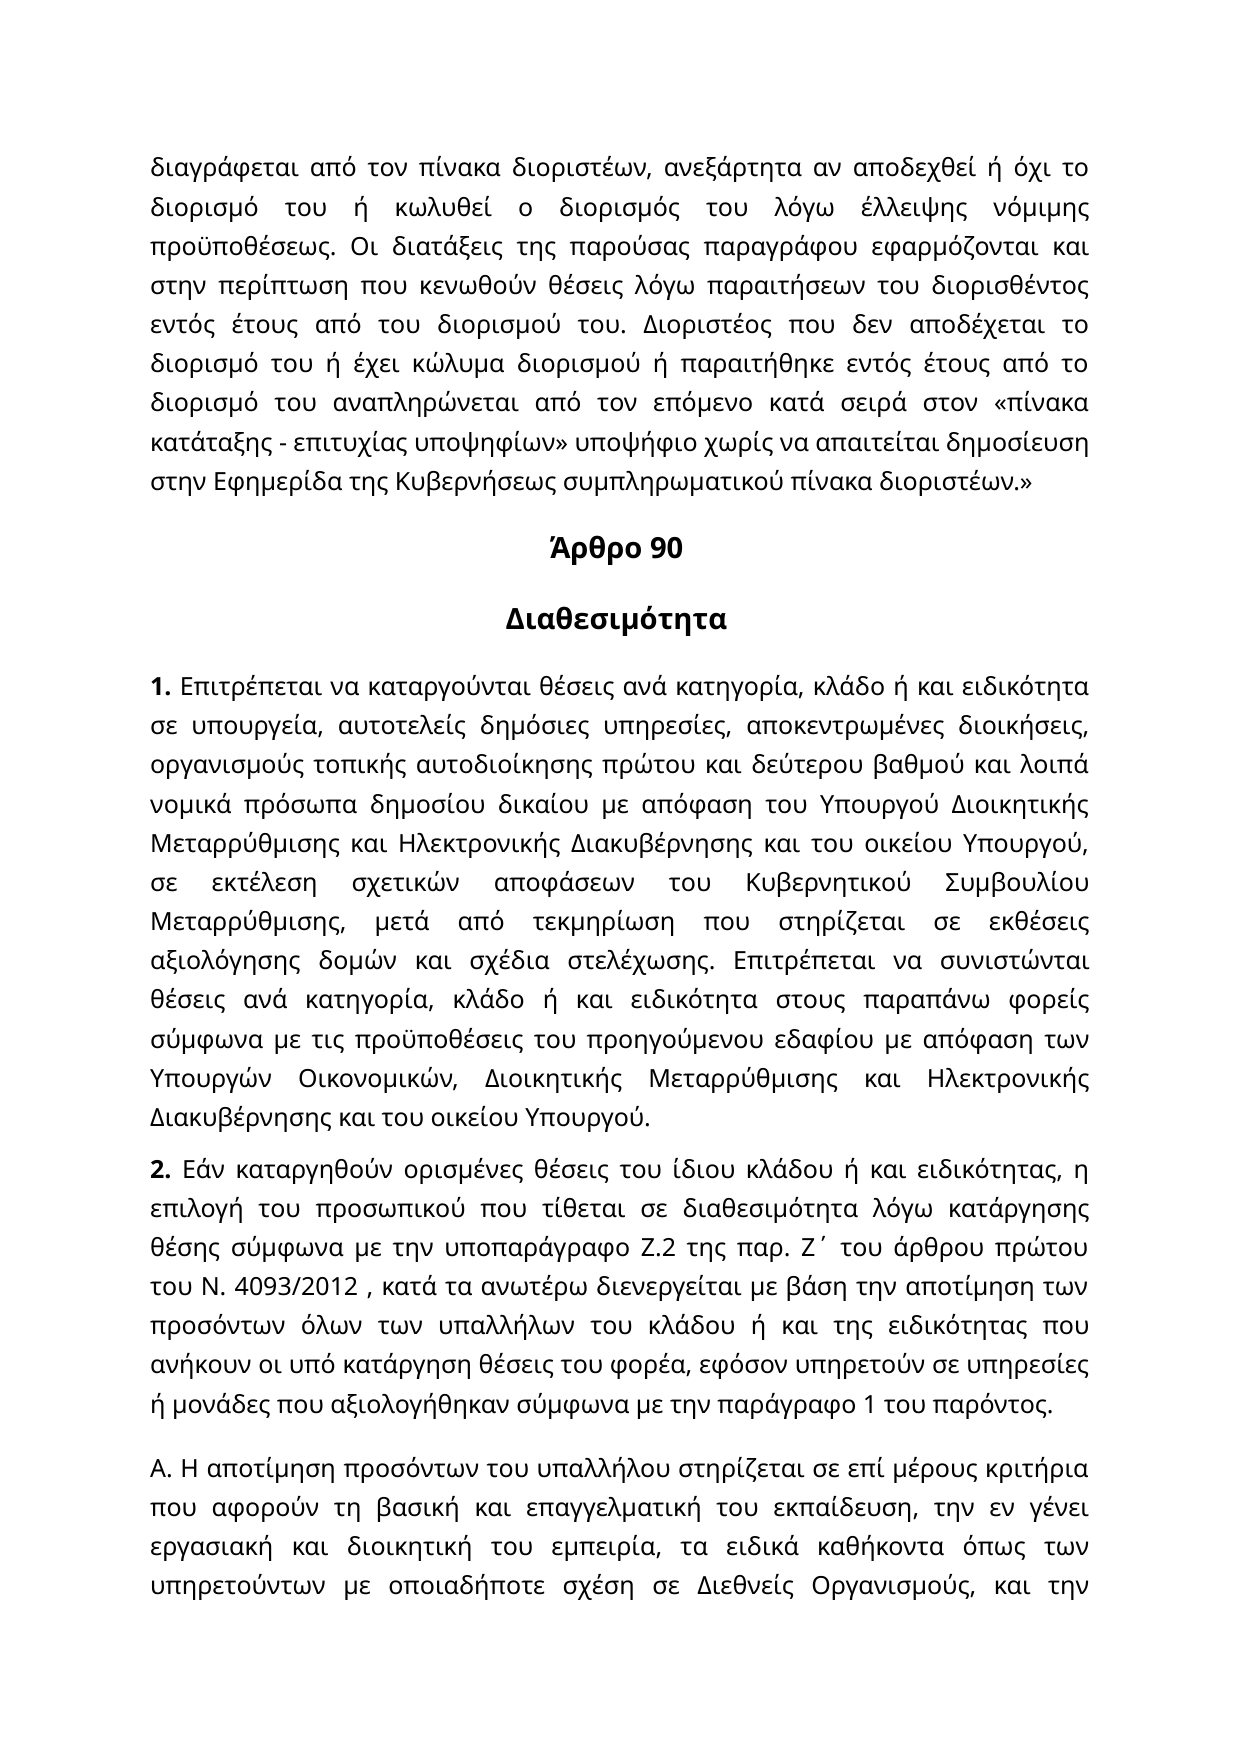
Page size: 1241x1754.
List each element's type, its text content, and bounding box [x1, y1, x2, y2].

subtitle Διαθεσιμότητα [150, 598, 1090, 638]
text 2. Εάν καταργηθούν ορισμένες θέσεις του ίδιου κλάδου ή και ειδικότητας, η επιλογή του προσωπικού που τίθεται σε διαθεσιμότητα λόγω κατάργησης θέσης σύμφωνα με την υποπαράγραφο Ζ.2 της παρ. Ζ΄ του άρθρου πρώτου του Ν. 4093/2012 , κατά τα ανωτέρω διενεργείται με βάση την αποτίμηση των προσόντων όλων των υπαλλήλων του κλάδου ή και της ειδικότητας που ανήκουν οι υπό κατάργηση θέσεις του φορέα, εφόσον υπηρετούν σε υπηρεσίες ή μονάδες που αξιολογήθηκαν σύμφωνα με την παράγραφο 1 του παρόντος. [150, 1151, 1090, 1420]
subtitle Άρθρο 90 [150, 527, 1090, 567]
text 1. Επιτρέπεται να καταργούνται θέσεις ανά κατηγορία, κλάδο ή και ειδικότητα σε υπουργεία, αυτοτελείς δημόσιες υπηρεσίες, αποκεντρωμένες διοικήσεις, οργανισμούς τοπικής αυτοδιοίκησης πρώτου και δεύτερου βαθμού και λοιπά νομικά πρόσωπα δημοσίου δικαίου με απόφαση του Υπουργού Διοικητικής Μεταρρύθμισης και Ηλεκτρονικής Διακυβέρνησης και του οικείου Υπουργού, σε εκτέλεση σχετικών αποφάσεων του Κυβερνητικού Συμβουλίου Μεταρρύθμισης, μετά από τεκμηρίωση που στηρίζεται σε εκθέσεις αξιολόγησης δομών και σχέδια στελέχωσης. Επιτρέπεται να συνιστώνται θέσεις ανά κατηγορία, κλάδο ή και ειδικότητα στους παραπάνω φορείς σύμφωνα με τις προϋποθέσεις του προηγούμενου εδαφίου με απόφαση των Υπουργών Οικονομικών, Διοικητικής Μεταρρύθμισης και Ηλεκτρονικής Διακυβέρνησης και του οικείου Υπουργού. [150, 669, 1090, 1134]
text Α. Η αποτίμηση προσόντων του υπαλλήλου στηρίζεται σε επί μέρους κριτήρια που αφορούν τη βασική και επαγγελματική του εκπαίδευση, την εν γένει εργασιακή και διοικητική του εμπειρία, τα ειδικά καθήκοντα όπως των υπηρετούντων με οποιαδήποτε σχέση σε Διεθνείς Οργανισμούς, και την [150, 1450, 1090, 1602]
text διαγράφεται από τον πίνακα διοριστέων, ανεξάρτητα αν αποδεχθεί ή όχι το διορισμό του ή κωλυθεί ο διορισμός του λόγω έλλειψης νόμιμης προϋποθέσεως. Οι διατάξεις της παρούσας παραγράφου εφαρμόζονται και στην περίπτωση που κενωθούν θέσεις λόγω παραιτήσεων του διορισθέντος εντός έτους από του διορισμού του. Διοριστέος που δεν αποδέχεται το διορισμό του ή έχει κώλυμα διορισμού ή παραιτήθηκε εντός έτους από το διορισμό του αναπληρώνεται από τον επόμενο κατά σειρά στον «πίνακα κατάταξης - επιτυχίας υποψηφίων» υποψήφιο χωρίς να απαιτείται δημοσίευση στην Εφημερίδα της Κυβερνήσεως συμπληρωματικού πίνακα διοριστέων.» [150, 150, 1090, 497]
